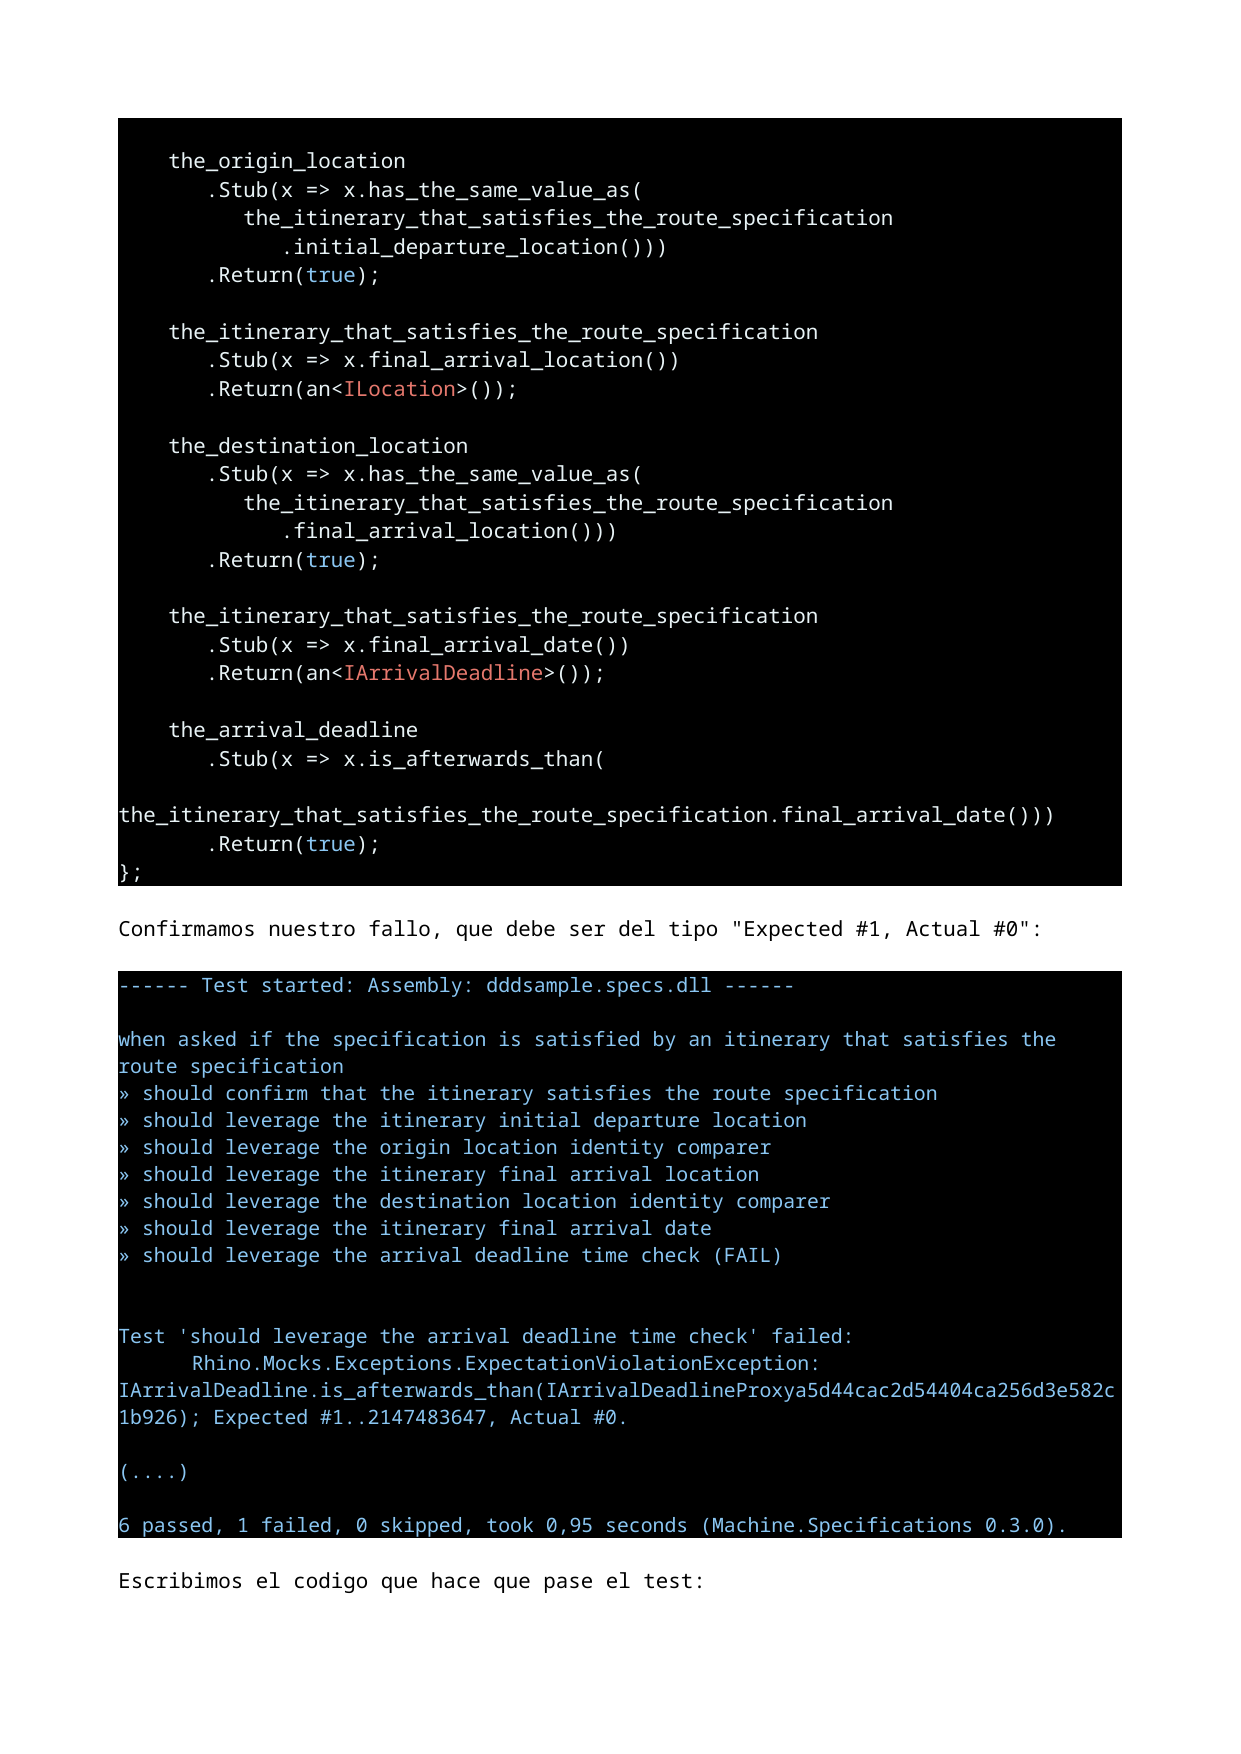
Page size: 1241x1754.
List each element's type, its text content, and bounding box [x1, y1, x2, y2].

text .Stub(x => x.final_arrival_location()) [118, 346, 1122, 374]
text Rhino.Mocks.Exceptions.ExpectationViolationException: IArrivalDeadline.is_afterwards_than(IArrivalDeadlineProxya5d44cac2d54404ca256d3e582c1b926); Expected #1..2147483647, Actual #0. [118, 1349, 1122, 1430]
text the_itinerary_that_satisfies_the_route_specification [118, 203, 1122, 232]
text ------ Test started: Assembly: dddsample.specs.dll ------ [118, 971, 1122, 998]
text » should confirm that the itinerary satisfies the route specification [118, 1079, 1122, 1106]
text .Stub(x => x.has_the_same_value_as( [118, 175, 1122, 203]
text » should leverage the destination location identity comparer [118, 1187, 1122, 1214]
text .Return(an<ILocation>()); [118, 374, 1122, 402]
text the_arrival_deadline [118, 715, 1122, 744]
text the_origin_location [118, 147, 1122, 175]
text the_destination_location [118, 431, 1122, 459]
text the_itinerary_that_satisfies_the_route_specification [118, 488, 1122, 516]
text » should leverage the itinerary initial departure location [118, 1106, 1122, 1133]
text the_itinerary_that_satisfies_the_route_specification [118, 317, 1122, 346]
text }; [118, 857, 1122, 886]
text (....) [118, 1457, 1122, 1484]
text the_itinerary_that_satisfies_the_route_specification.final_arrival_date())) [118, 772, 1122, 829]
text .final_arrival_location())) [118, 516, 1122, 545]
text » should leverage the arrival deadline time check (FAIL) [118, 1241, 1122, 1268]
text .Stub(x => x.has_the_same_value_as( [118, 459, 1122, 488]
text » should leverage the itinerary final arrival location [118, 1160, 1122, 1187]
text Confirmamos nuestro fallo, que debe ser del tipo "Expected #1, Actual #0": [118, 914, 1122, 943]
text 6 passed, 1 failed, 0 skipped, took 0,95 seconds (Machine.Specifications 0.3.0). [118, 1511, 1122, 1538]
text .Return(true); [118, 829, 1122, 857]
text when asked if the specification is satisfied by an itinerary that satisfies the route specification [118, 1025, 1122, 1079]
text .Return(true); [118, 545, 1122, 573]
text .Return(an<IArrivalDeadline>()); [118, 658, 1122, 687]
text » should leverage the itinerary final arrival date [118, 1214, 1122, 1241]
text .Stub(x => x.final_arrival_date()) [118, 630, 1122, 658]
text .Return(true); [118, 260, 1122, 289]
text .Stub(x => x.is_afterwards_than( [118, 744, 1122, 772]
text » should leverage the origin location identity comparer [118, 1133, 1122, 1160]
text Test 'should leverage the arrival deadline time check' failed: [118, 1322, 1122, 1349]
text the_itinerary_that_satisfies_the_route_specification [118, 602, 1122, 630]
text Escribimos el codigo que hace que pase el test: [118, 1566, 1122, 1595]
text .initial_departure_location())) [118, 232, 1122, 260]
